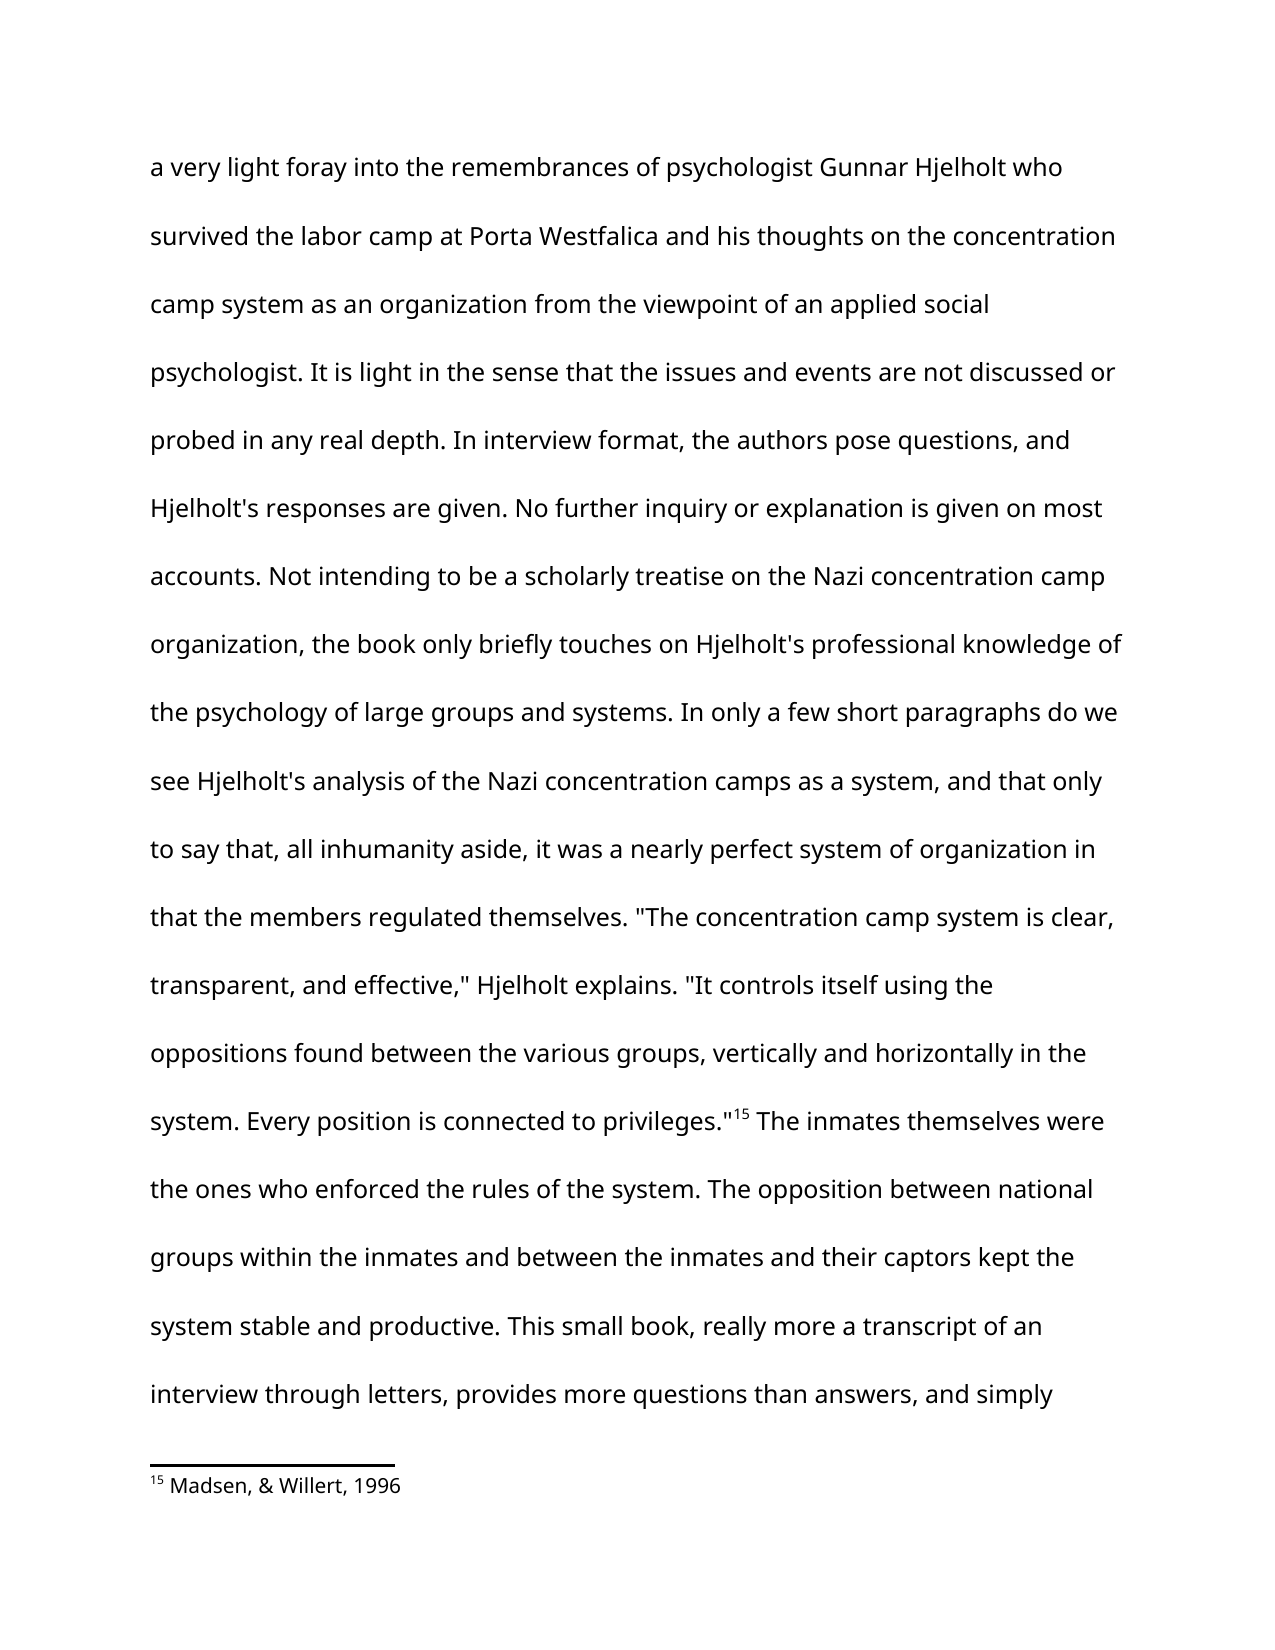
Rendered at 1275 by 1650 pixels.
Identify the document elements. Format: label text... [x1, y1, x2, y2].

text a very light foray into the remembrances of psychologist Gunnar Hjelholt who survived the labor camp at Porta Westfalica and his thoughts on the concentration camp system as an organization from the viewpoint of an applied social psychologist. It is light in the sense that the issues and events are not discussed or probed in any real depth. In interview format, the authors pose questions, and Hjelholt's responses are given. No further inquiry or explanation is given on most accounts. Not intending to be a scholarly treatise on the Nazi concentration camp organization, the book only briefly touches on Hjelholt's professional knowledge of the psychology of large groups and systems. In only a few short paragraphs do we see Hjelholt's analysis of the Nazi concentration camps as a system, and that only to say that, all inhumanity aside, it was a nearly perfect system of organization in that the members regulated themselves. "The concentration camp system is clear, transparent, and effective," Hjelholt explains. "It controls itself using the oppositions found between the various groups, vertically and horizontally in the system. Every position is connected to privileges." The inmates themselves were the ones who enforced the rules of the system. The opposition between national groups within the inmates and between the inmates and their captors kept the system stable and productive. This small book, really more a transcript of an interview through letters, provides more questions than answers, and simply [150, 150, 1125, 1410]
text Madsen, & Willert, 1996 [150, 1472, 1125, 1500]
